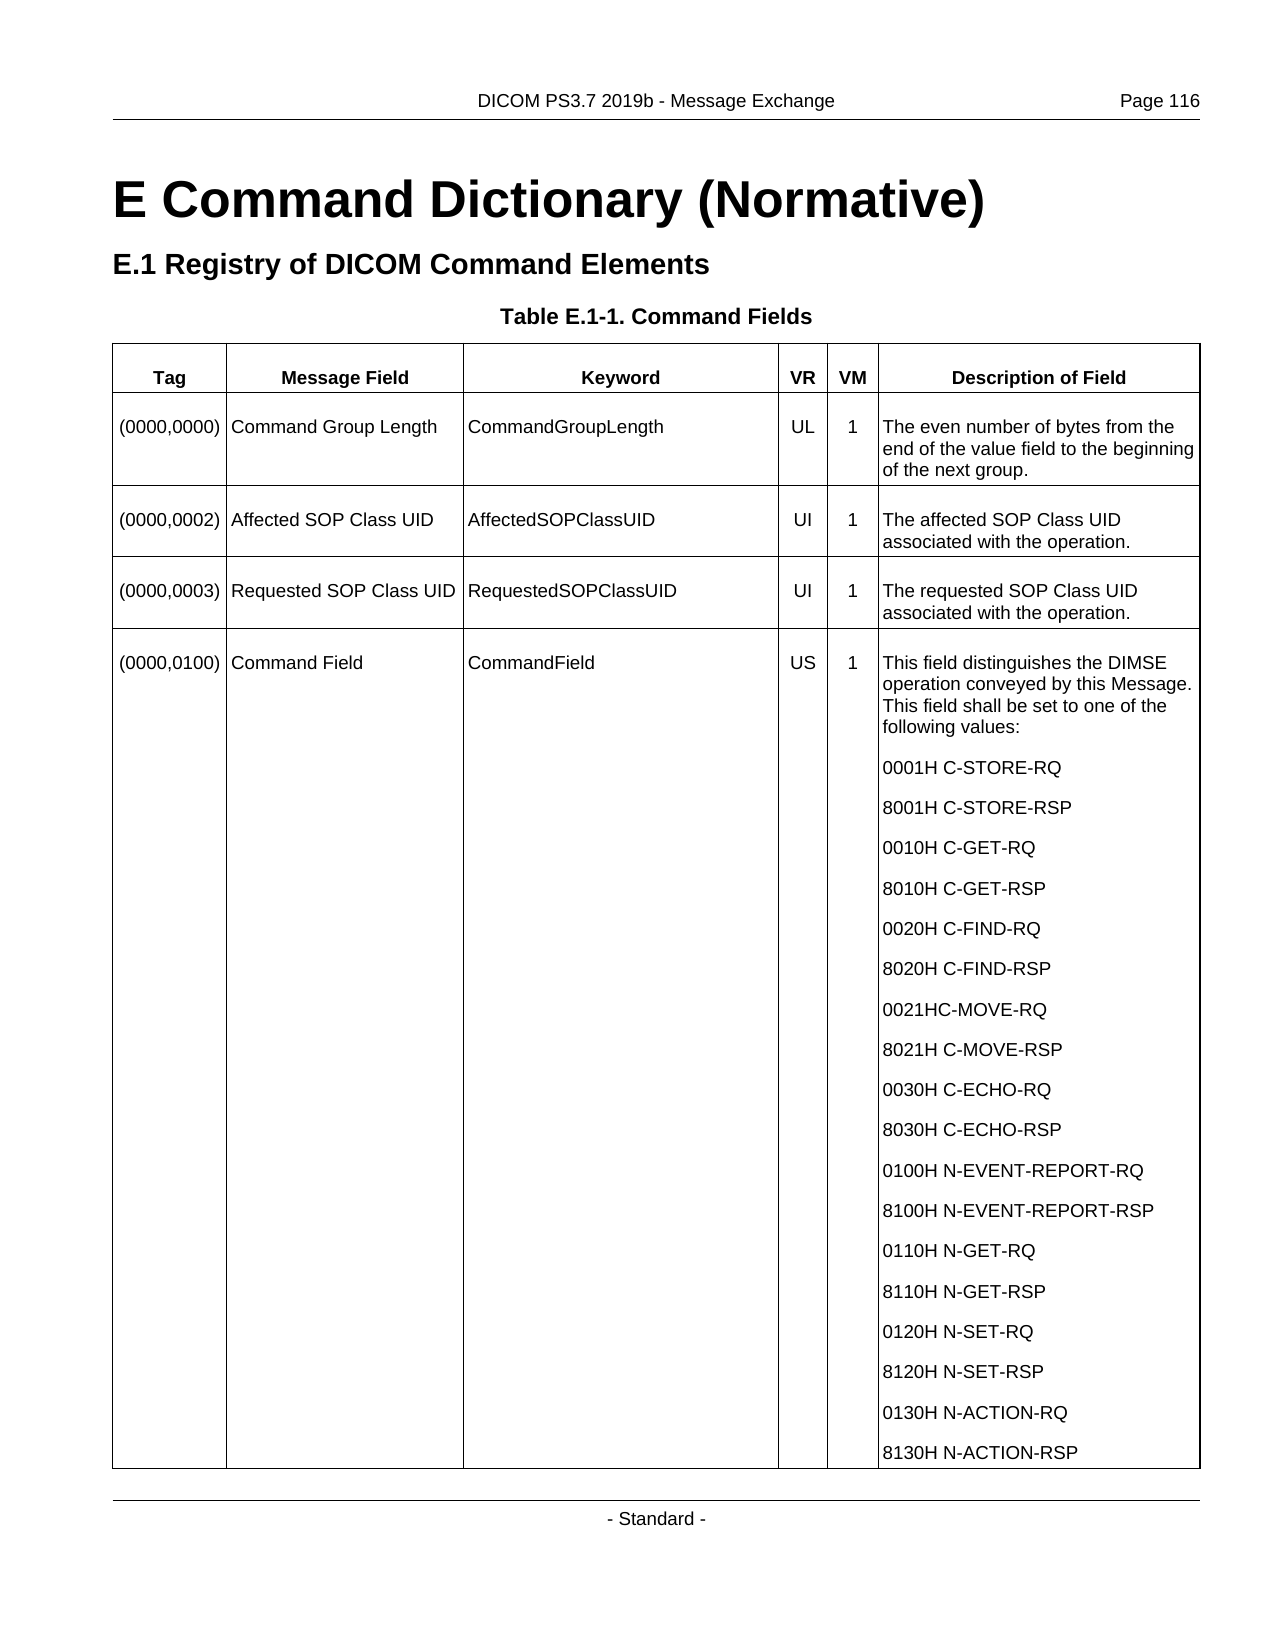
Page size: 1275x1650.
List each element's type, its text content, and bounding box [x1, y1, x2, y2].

table_cell UI [779, 486, 827, 556]
table_cell CommandField [464, 629, 778, 1467]
table_cell UL [779, 393, 827, 485]
table_header VR [779, 344, 827, 392]
table_cell 1 [828, 486, 878, 556]
table_header VM [828, 344, 878, 392]
table_cell The requested SOP Class UID associated with the operation. [879, 557, 1199, 627]
table_cell (0000,0003) [113, 557, 226, 627]
table_header Description of Field [879, 344, 1199, 392]
table_cell RequestedSOPClassUID [464, 557, 778, 627]
table_cell This field distinguishes the DIMSE operation conveyed by this Message. This field shall be set to one of the following values: 0001H C-STORE-RQ 8001H C-STORE-RSP 0010H C-GET-RQ 8010H C-GET-RSP 0020H C-FIND-RQ 8020H C-FIND-RSP 0021HC-MOVE-RQ 8021H C-MOVE-RSP 0030H C-ECHO-RQ 8030H C-ECHO-RSP 0100H N-EVENT-REPORT-RQ 8100H N-EVENT-REPORT-RSP 0110H N-GET-RQ 8110H N-GET-RSP 0120H N-SET-RQ 8120H N-SET-RSP 0130H N-ACTION-RQ 8130H N-ACTION-RSP [879, 629, 1199, 1467]
table_cell UI [779, 557, 827, 627]
table_header Keyword [464, 344, 778, 392]
text E.1 Registry of DICOM Command Elements [112, 247, 1200, 281]
table_cell US [779, 629, 827, 1467]
table_cell 1 [828, 629, 878, 1467]
table_header Tag [113, 344, 226, 392]
table_cell Command Group Length [227, 393, 463, 485]
table_cell (0000,0002) [113, 486, 226, 556]
table_cell AffectedSOPClassUID [464, 486, 778, 556]
table_cell (0000,0100) [113, 629, 226, 1467]
table_cell The affected SOP Class UID associated with the operation. [879, 486, 1199, 556]
table_cell Command Field [227, 629, 463, 1467]
table_cell The even number of bytes from the end of the value field to the beginning of the next group. [879, 393, 1199, 485]
table_cell (0000,0000) [113, 393, 226, 485]
text Table E.1-1. Command Fields [112, 303, 1200, 329]
text E Command Dictionary (Normative) [112, 169, 1200, 228]
table_cell 1 [828, 557, 878, 627]
table_cell Affected SOP Class UID [227, 486, 463, 556]
table_cell Requested SOP Class UID [227, 557, 463, 627]
table_header Message Field [227, 344, 463, 392]
table_cell CommandGroupLength [464, 393, 778, 485]
table_cell 1 [828, 393, 878, 485]
